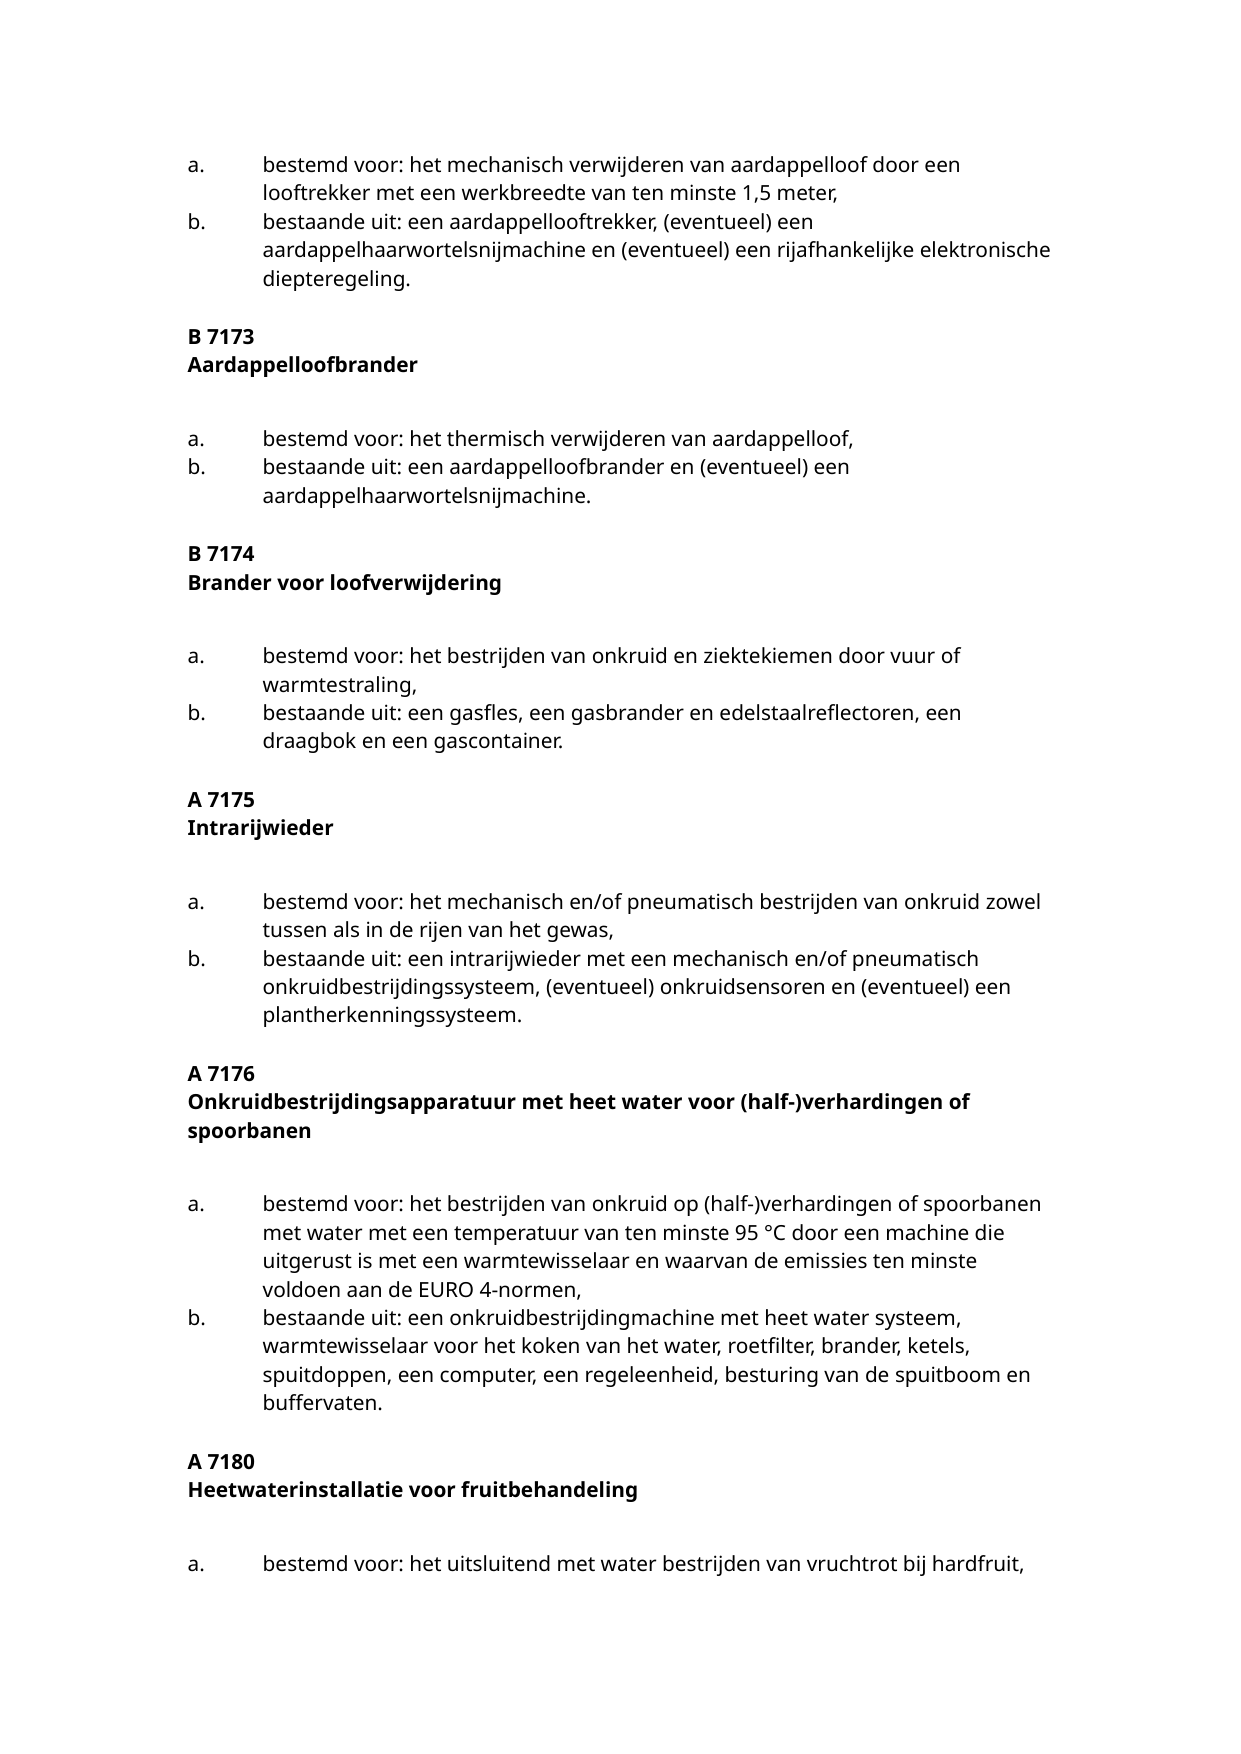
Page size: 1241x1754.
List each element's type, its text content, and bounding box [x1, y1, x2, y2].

text A 7176 [187, 1059, 1053, 1087]
list bestemd voor: het bestrijden van onkruid en ziektekiemen door vuur of warmtestraling, [187, 641, 1053, 698]
text Aardappelloofbrander [187, 351, 1053, 379]
list bestaande uit: een intrarijwieder met een mechanisch en/of pneumatisch onkruidbestrijdingssysteem, (eventueel) onkruidsensoren en (eventueel) een plantherkenningssysteem. [187, 944, 1053, 1029]
list bestaande uit: een onkruidbestrijdingmachine met heet water systeem, warmtewisselaar voor het koken van het water, roetfilter, brander, ketels, spuitdoppen, een computer, een regeleenheid, besturing van de spuitboom en buffervaten. [187, 1303, 1053, 1417]
list bestaande uit: een aardappelloofbrander en (eventueel) een aardappelhaarwortelsnijmachine. [187, 452, 1053, 509]
list bestemd voor: het bestrijden van onkruid op (half-)verhardingen of spoorbanen met water met een temperatuur van ten minste 95 °C door een machine die uitgerust is met een warmtewisselaar en waarvan de emissies ten minste voldoen aan de EURO 4-normen, [187, 1189, 1053, 1303]
list bestemd voor: het mechanisch verwijderen van aardappelloof door een looftrekker met een werkbreedte van ten minste 1,5 meter, [187, 150, 1053, 207]
text B 7174 [187, 539, 1053, 568]
text A 7175 [187, 785, 1053, 813]
text Intrarijwieder [187, 813, 1053, 842]
list bestemd voor: het uitsluitend met water bestrijden van vruchtrot bij hardfruit, [187, 1549, 1053, 1577]
text Onkruidbestrijdingsapparatuur met heet water voor (half-)verhardingen of spoorbanen [187, 1087, 1053, 1144]
list bestaande uit: een gasfles, een gasbrander en edelstaalreflectoren, een draagbok en een gascontainer. [187, 698, 1053, 755]
list bestemd voor: het thermisch verwijderen van aardappelloof, [187, 424, 1053, 452]
text B 7173 [187, 322, 1053, 351]
text Brander voor loofverwijdering [187, 568, 1053, 596]
text Heetwaterinstallatie voor fruitbehandeling [187, 1475, 1053, 1504]
list bestaande uit: een aardappellooftrekker, (eventueel) een aardappelhaarwortelsnijmachine en (eventueel) een rijafhankelijke elektronische diepteregeling. [187, 207, 1053, 292]
text A 7180 [187, 1447, 1053, 1475]
list bestemd voor: het mechanisch en/of pneumatisch bestrijden van onkruid zowel tussen als in de rijen van het gewas, [187, 887, 1053, 944]
